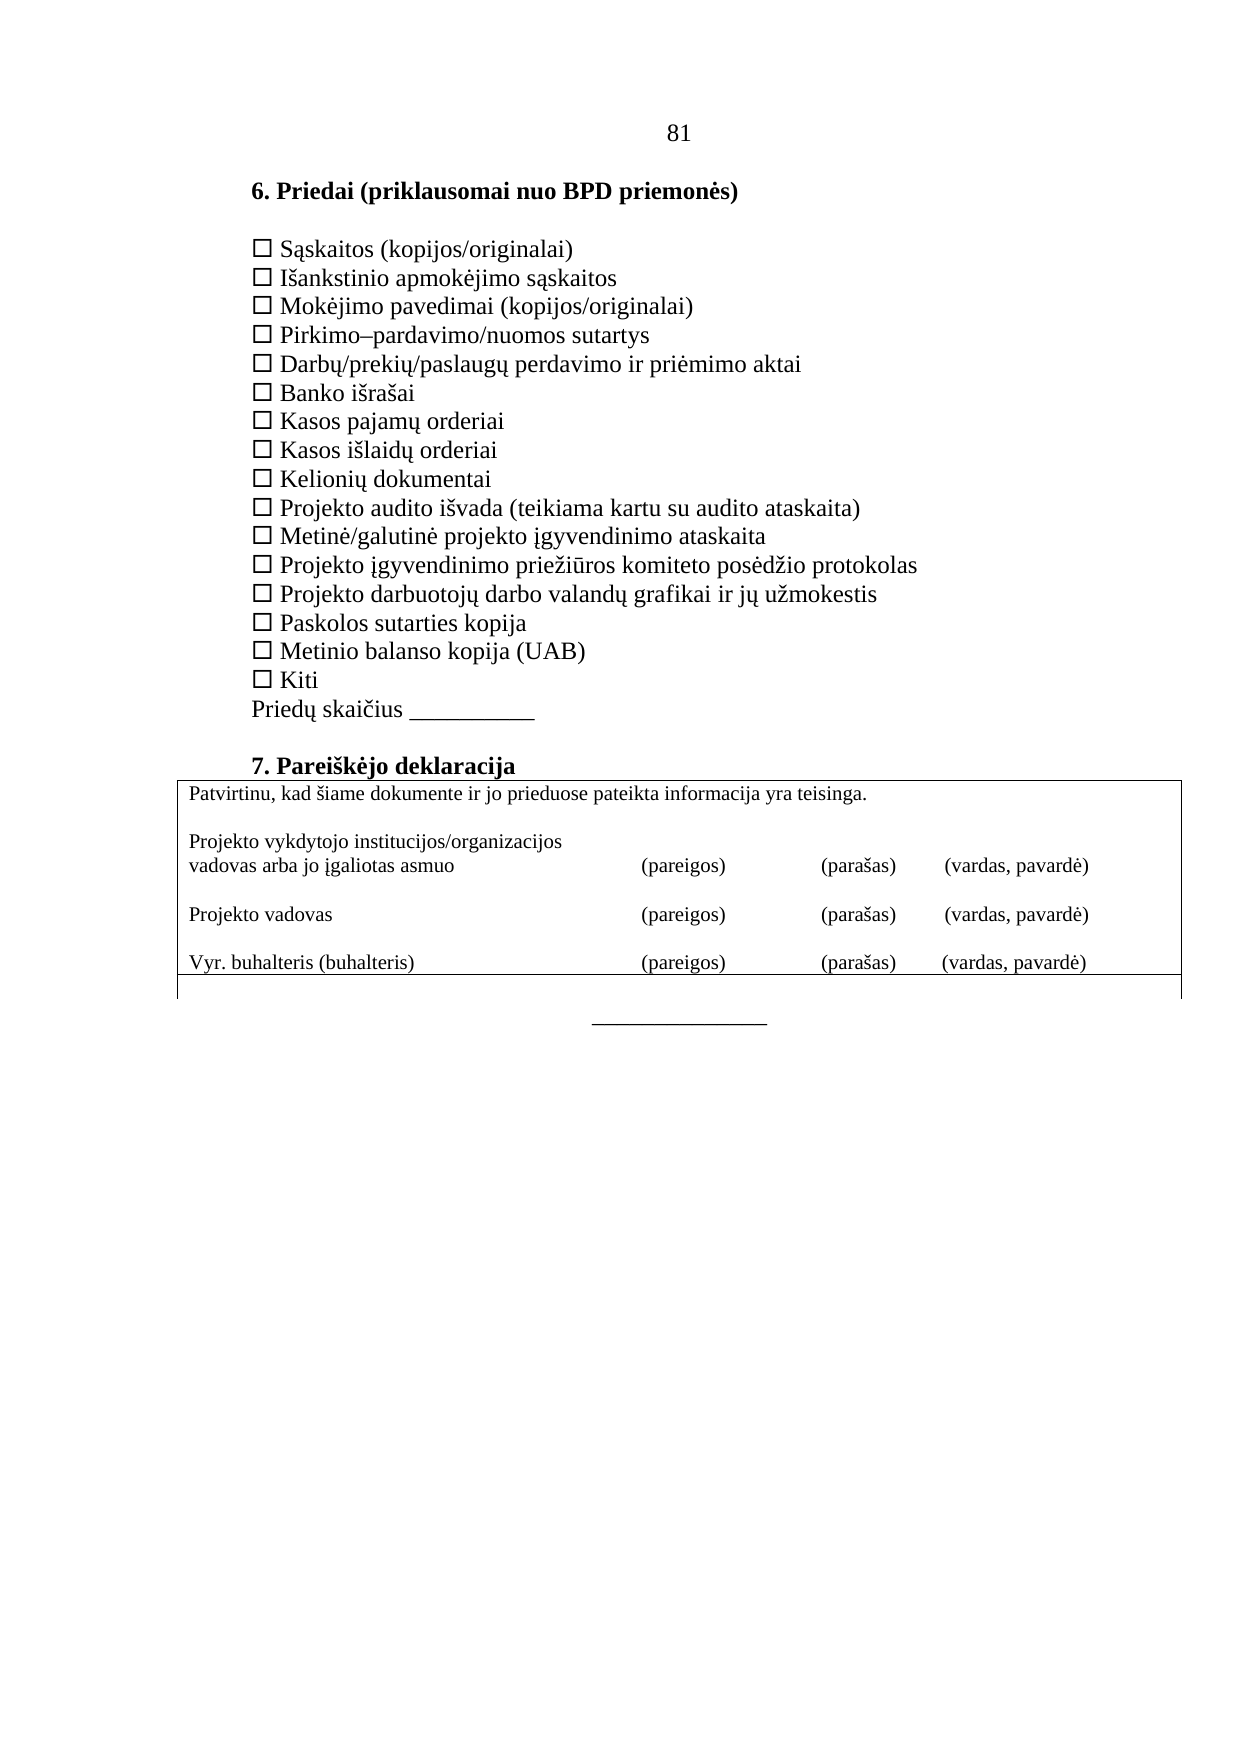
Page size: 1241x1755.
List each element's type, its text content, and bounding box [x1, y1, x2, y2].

text ¨ Kasos išlaidų orderiai [177, 435, 1181, 464]
text Priedų skaičius __________ [177, 694, 1181, 723]
text ______________ [177, 999, 1181, 1027]
text ¨ Paskolos sutarties kopija [177, 608, 1181, 636]
text ¨ Pirkimo–pardavimo/nuomos sutartys [177, 320, 1181, 349]
table_cell [178, 975, 1181, 999]
text ¨ Projekto įgyvendinimo priežiūros komiteto posėdžio protokolas [177, 550, 1181, 579]
text ¨ Projekto audito išvada (teikiama kartu su audito ataskaita) [177, 493, 1181, 521]
text ¨ Sąskaitos (kopijos/originalai) [177, 234, 1181, 263]
text ¨ Darbų/prekių/paslaugų perdavimo ir priėmimo aktai [177, 349, 1181, 378]
table_header Patvirtinu, kad šiame dokumente ir jo prieduose pateikta informacija yra teisinga. Projekto vykdytojo institucijos/organizacijos vadovas arba jo įgaliotas asmuo (pareigos) (parašas) (vardas, pavardė) Projekto vadovas (pareigos) (parašas) (vardas, pavardė) Vyr. buhalteris (buhalteris) (pareigos) (parašas) (vardas, pavardė) [178, 781, 1181, 974]
text ¨ Projekto darbuotojų darbo valandų grafikai ir jų užmokestis [177, 579, 1181, 608]
text ¨ Metinio balanso kopija (UAB) [177, 636, 1181, 665]
text 7. Pareiškėjo deklaracija [177, 751, 1181, 780]
text ¨ Metinė/galutinė projekto įgyvendinimo ataskaita [177, 521, 1181, 550]
text ¨ Kelionių dokumentai [177, 464, 1181, 493]
text 6. Priedai (priklausomai nuo BPD priemonės) [177, 176, 1181, 205]
text ¨ Kasos pajamų orderiai [177, 406, 1181, 435]
text ¨ Mokėjimo pavedimai (kopijos/originalai) [177, 291, 1181, 320]
text ¨ Kiti [177, 665, 1181, 694]
text ¨ Banko išrašai [177, 378, 1181, 406]
text ¨ Išankstinio apmokėjimo sąskaitos [177, 263, 1181, 291]
